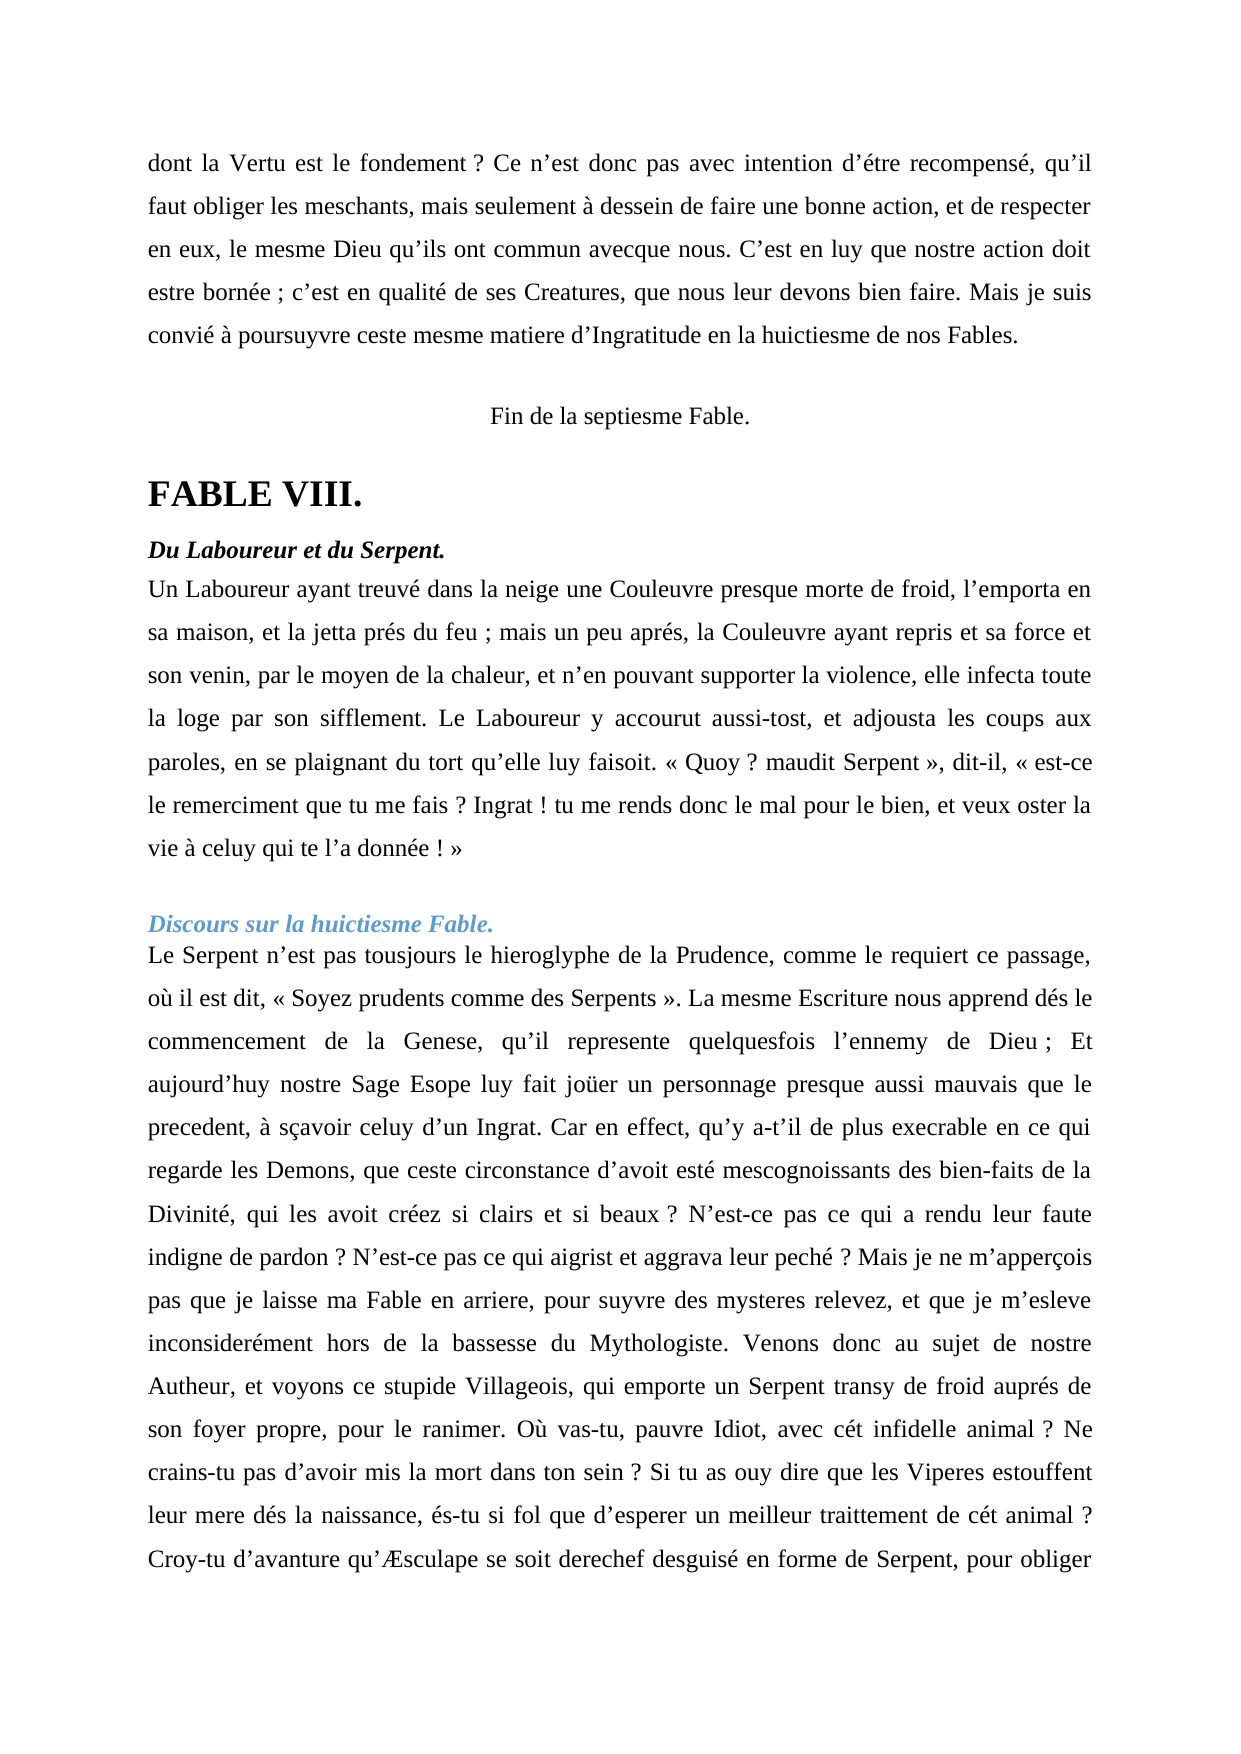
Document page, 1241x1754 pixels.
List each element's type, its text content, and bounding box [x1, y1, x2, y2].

text Fin de la septiesme Fable. [148, 401, 1093, 429]
text Du Laboureur et du Serpent. [148, 535, 1093, 564]
subtitle Discours sur la huictiesme Fable. [148, 909, 1093, 938]
text Un Laboureur ayant treuvé dans la neige une Couleuvre presque morte de froid, l’emporta en sa maison, et la jetta prés du feu ; mais un peu aprés, la Couleuvre ayant repris et sa force et son venin, par le moyen de la chaleur, et n’en pouvant supporter la violence, elle infecta toute la loge par son sifflement. Le Laboureur y accourut aussi-tost, et adjousta les coups aux paroles, en se plaignant du tort qu’elle luy faisoit. « Quoy ? maudit Serpent », dit-il, « est-ce le remerciment que tu me fais ? Ingrat ! tu me rends donc le mal pour le bien, et veux oster la vie à celuy qui te l’a donnée ! » [148, 574, 1093, 862]
text dont la Vertu est le fondement ? Ce n’est donc pas avec intention d’étre recompensé, qu’il faut obliger les meschants, mais seulement à dessein de faire une bonne action, et de respecter en eux, le mesme Dieu qu’ils ont commun avecque nous. C’est en luy que nostre action doit estre bornée ; c’est en qualité de ses Creatures, que nous leur devons bien faire. Mais je suis convié à poursuyvre ceste mesme matiere d’Ingratitude en la huictiesme de nos Fables. [148, 148, 1093, 349]
subtitle FABLE VIII. [148, 471, 1093, 514]
text Le Serpent n’est pas tousjours le hieroglyphe de la Prudence, comme le requiert ce passage, où il est dit, « Soyez prudents comme des Serpents ». La mesme Escriture nous apprend dés le commencement de la Genese, qu’il represente quelquesfois l’ennemy de Dieu ; Et aujourd’huy nostre Sage Esope luy fait joüer un personnage presque aussi mauvais que le precedent, à sçavoir celuy d’un Ingrat. Car en effect, qu’y a-t’il de plus execrable en ce qui regarde les Demons, que ceste circonstance d’avoit esté mescognoissants des bien-faits de la Divinité, qui les avoit créez si clairs et si beaux ? N’est-ce pas ce qui a rendu leur faute indigne de pardon ? N’est-ce pas ce qui aigrist et aggrava leur peché ? Mais je ne m’apperçois pas que je laisse ma Fable en arriere, pour suyvre des mysteres relevez, et que je m’esleve inconsiderément hors de la bassesse du Mythologiste. Venons donc au sujet de nostre Autheur, et voyons ce stupide Villageois, qui emporte un Serpent transy de froid auprés de son foyer propre, pour le ranimer. Où vas-tu, pauvre Idiot, avec cét infidelle animal ? Ne crains-tu pas d’avoir mis la mort dans ton sein ? Si tu as ouy dire que les Viperes estouffent leur mere dés la naissance, és-tu si fol que d’esperer un meilleur traittement de cét animal ? Croy-tu d’avanture qu’Æsculape se soit derechef desguisé en forme de Serpent, pour obliger [148, 940, 1093, 1572]
